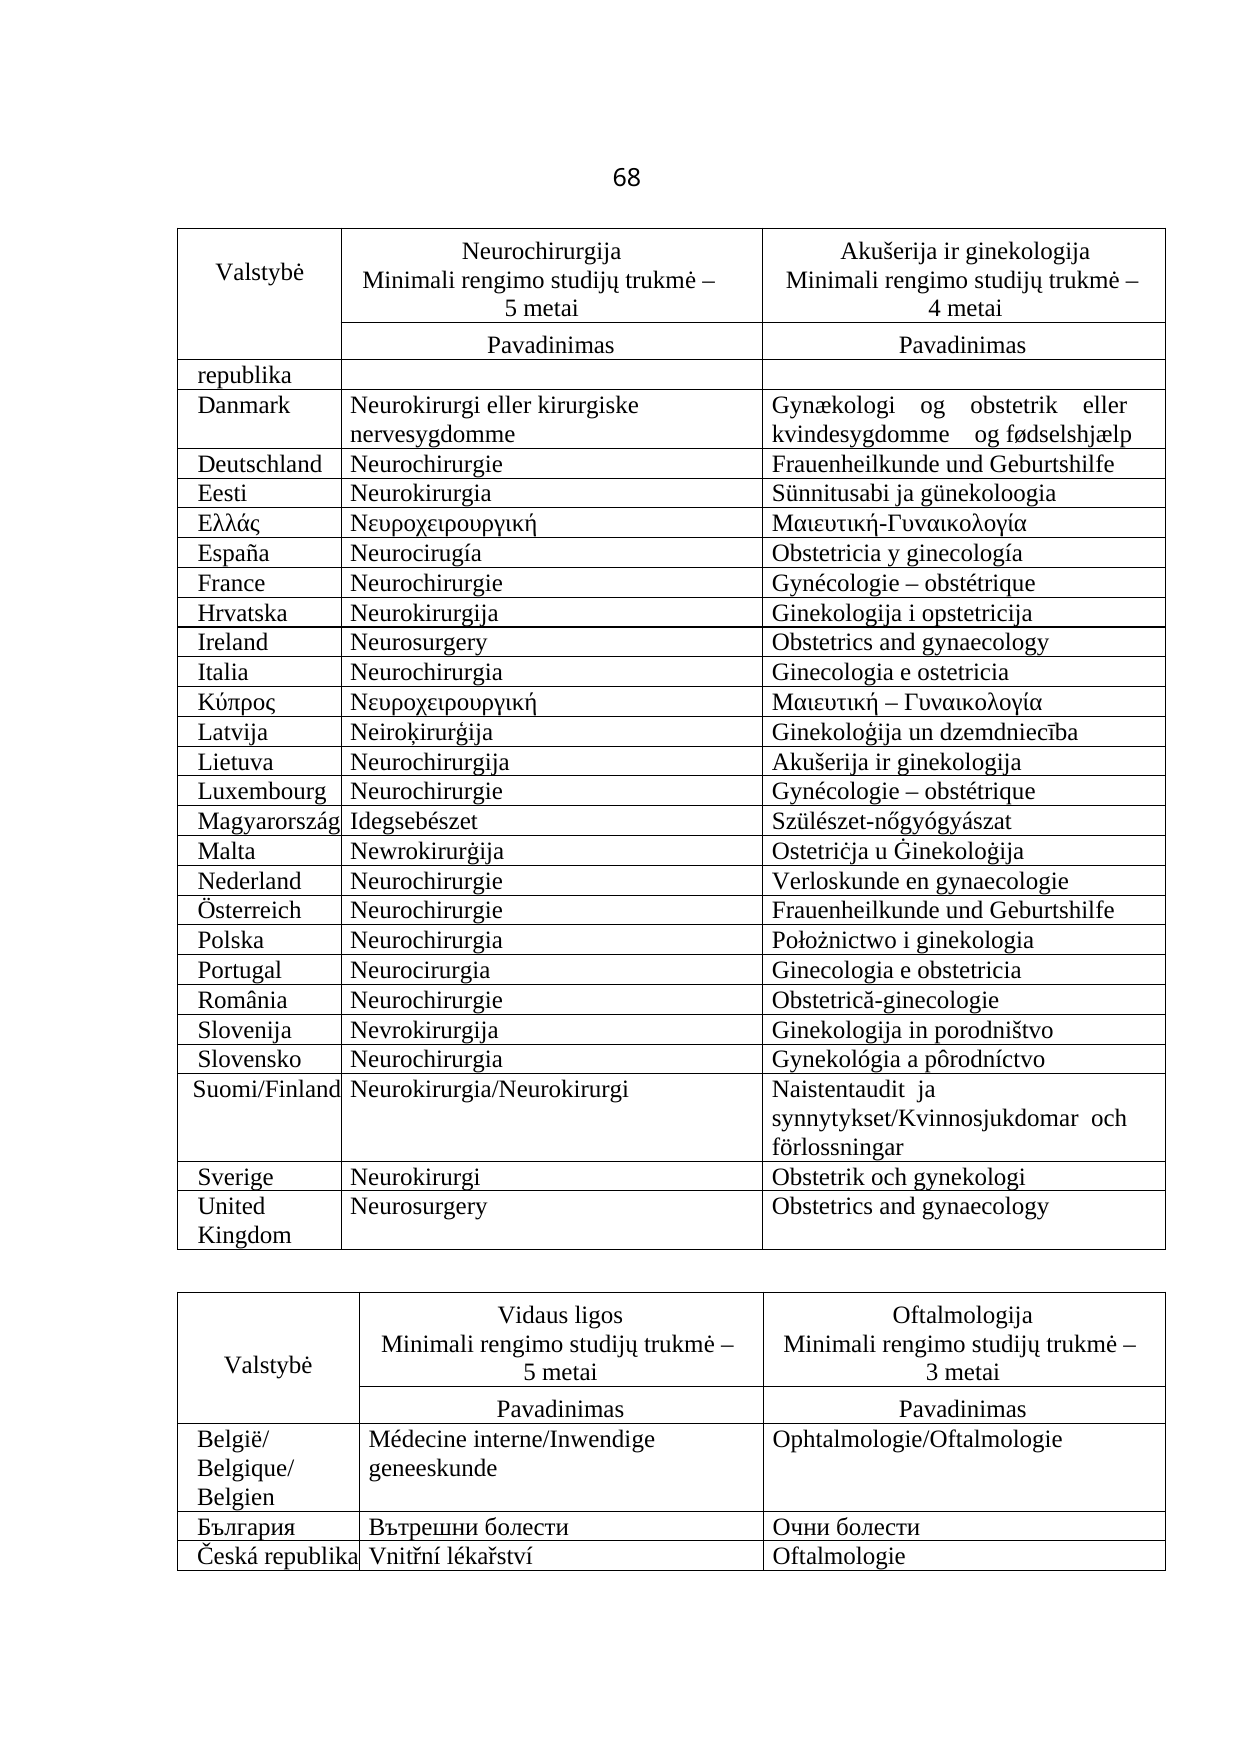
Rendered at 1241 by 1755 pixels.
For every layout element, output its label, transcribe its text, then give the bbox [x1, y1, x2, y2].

table_cell Neurosurgery [342, 628, 762, 656]
table_cell Akušerija ir ginekologija [763, 747, 1165, 775]
table_cell Νευρoχειρoυργική [342, 508, 762, 537]
table_cell Neurosurgery [342, 1191, 762, 1249]
table_cell Portugal [178, 955, 341, 984]
table_cell Neurocirugía [342, 538, 762, 567]
table_cell Pavadinimas [764, 1387, 1165, 1423]
table_cell Obstetrics and gynaecology [763, 628, 1165, 656]
table_cell Neurokirurgia [342, 479, 762, 507]
table_cell Νευροχειρουργική [342, 687, 762, 716]
table_cell Lietuva [178, 747, 341, 775]
table_header Akušerija ir ginekologija Minimali rengimo studijų trukmė – 4 metai [763, 229, 1165, 322]
table_cell Obstetricia y ginecología [763, 538, 1165, 567]
table_cell Frauenheilkunde und Geburtshilfe [763, 449, 1165, 477]
table_cell Neurochirurgie [342, 866, 762, 894]
table_cell Ελλάς [178, 508, 341, 537]
table_cell België/Belgique/ Belgien [178, 1424, 359, 1511]
table_cell Neurochirurgie [342, 776, 762, 805]
table_cell Neurokirurgija [342, 598, 762, 626]
table_cell Neurokirurgi eller kirurgiske nervesygdomme [342, 390, 762, 448]
table_cell Neurocirurgia [342, 955, 762, 984]
table_cell Luxembourg [178, 776, 341, 805]
table_cell Italia [178, 657, 341, 686]
table_cell Neiroķirurģija [342, 717, 762, 746]
table_cell Ginekologija i opstetricija [763, 598, 1165, 626]
table_cell Obstetrică-ginecologie [763, 985, 1165, 1014]
table_cell Pavadinimas [763, 323, 1165, 359]
table_cell Eesti [178, 479, 341, 507]
table_cell Neurochirurgia [342, 1045, 762, 1073]
table_cell Gynécologie – obstétrique [763, 568, 1165, 597]
table_cell France [178, 568, 341, 597]
table_cell Ostetriċja u Ġinekoloġija [763, 836, 1165, 865]
table_header Neurochirurgija Minimali rengimo studijų trukmė – 5 metai [342, 229, 762, 322]
table_cell Polska [178, 925, 341, 954]
table_cell Neurokirurgia/Neurokirurgi [342, 1074, 762, 1161]
table_cell Magyarország [178, 806, 341, 835]
table_header Valstybė [178, 1293, 359, 1423]
table_cell Neurochirurgia [342, 657, 762, 686]
table_cell Neurochirurgia [342, 925, 762, 954]
table_cell Gynécologie – obstétrique [763, 776, 1165, 805]
table_cell Pavadinimas [342, 323, 762, 359]
table_cell Danmark [178, 390, 341, 448]
table_cell Gynekológia a pôrodníctvo [763, 1045, 1165, 1073]
table_cell Obstetrik och gynekologi [763, 1162, 1165, 1190]
table_cell España [178, 538, 341, 567]
table_cell Μαιευτική – Γυναικολογία [763, 687, 1165, 716]
table_cell Pavadinimas [360, 1387, 763, 1423]
table_cell Nevrokirurgija [342, 1015, 762, 1043]
table_cell Oftalmologie [764, 1541, 1165, 1570]
table_cell România [178, 985, 341, 1014]
table_cell Česká republika [178, 1541, 359, 1570]
table_cell Nederland [178, 866, 341, 894]
table_cell Naistentaudit ja synnytykset/Kvinnosjukdomar och förlossningar [763, 1074, 1165, 1161]
table_cell [763, 360, 1165, 389]
table_cell Μαιευτική-Γυvαικoλoγία [763, 508, 1165, 537]
table_cell Ginekoloģija un dzemdniecība [763, 717, 1165, 746]
table_cell Frauenheilkunde und Geburtshilfe [763, 896, 1165, 924]
table_cell Sünnitusabi ja günekoloogia [763, 479, 1165, 507]
table_cell Malta [178, 836, 341, 865]
table_cell Neurochirurgie [342, 985, 762, 1014]
table_cell Gynækologi og obstetrik eller kvindesygdomme og fødselshjælp [763, 390, 1165, 448]
table_cell Latvija [178, 717, 341, 746]
table_cell Ginecologia e obstetricia [763, 955, 1165, 984]
table_cell Newrokirurġija [342, 836, 762, 865]
table_cell [342, 360, 762, 389]
table_cell Ginekologija in porodništvo [763, 1015, 1165, 1043]
table_cell Neurochirurgie [342, 449, 762, 477]
table_cell Neurochirurgija [342, 747, 762, 775]
table_cell Slovenija [178, 1015, 341, 1043]
table_cell republika [178, 360, 341, 389]
table_cell Κύπρος [178, 687, 341, 716]
table_cell Ireland [178, 628, 341, 656]
table_cell Médecine interne/Inwendige geneeskunde [360, 1424, 763, 1511]
table_cell Verloskunde en gynaecologie [763, 866, 1165, 894]
table_header Vidaus ligos Minimali rengimo studijų trukmė – 5 metai [360, 1293, 763, 1386]
table_cell Slovensko [178, 1045, 341, 1073]
table_header Valstybė [178, 229, 341, 359]
table_cell Położnictwo i ginekologia [763, 925, 1165, 954]
table_cell Obstetrics and gynaecology [763, 1191, 1165, 1249]
table_cell Suomi/Finland [178, 1074, 341, 1161]
table_cell Neurochirurgie [342, 896, 762, 924]
table_cell Neurochirurgie [342, 568, 762, 597]
table_cell Очни болести [764, 1512, 1165, 1540]
table_cell Ophtalmologie/Oftalmologie [764, 1424, 1165, 1511]
table_cell Szülészet-nőgyógyászat [763, 806, 1165, 835]
table_cell Idegsebészet [342, 806, 762, 835]
table_cell Neurokirurgi [342, 1162, 762, 1190]
table_cell България [178, 1512, 359, 1540]
table_cell Hrvatska [178, 598, 341, 626]
table_cell Österreich [178, 896, 341, 924]
table_cell Vnitřní lékařství [360, 1541, 763, 1570]
table_cell Deutschland [178, 449, 341, 477]
table_cell Ginecologia e ostetricia [763, 657, 1165, 686]
table_cell United Kingdom [178, 1191, 341, 1249]
table_cell Вътрешни болести [360, 1512, 763, 1540]
table_header Oftalmologija Minimali rengimo studijų trukmė – 3 metai [764, 1293, 1165, 1386]
table_cell Sverige [178, 1162, 341, 1190]
